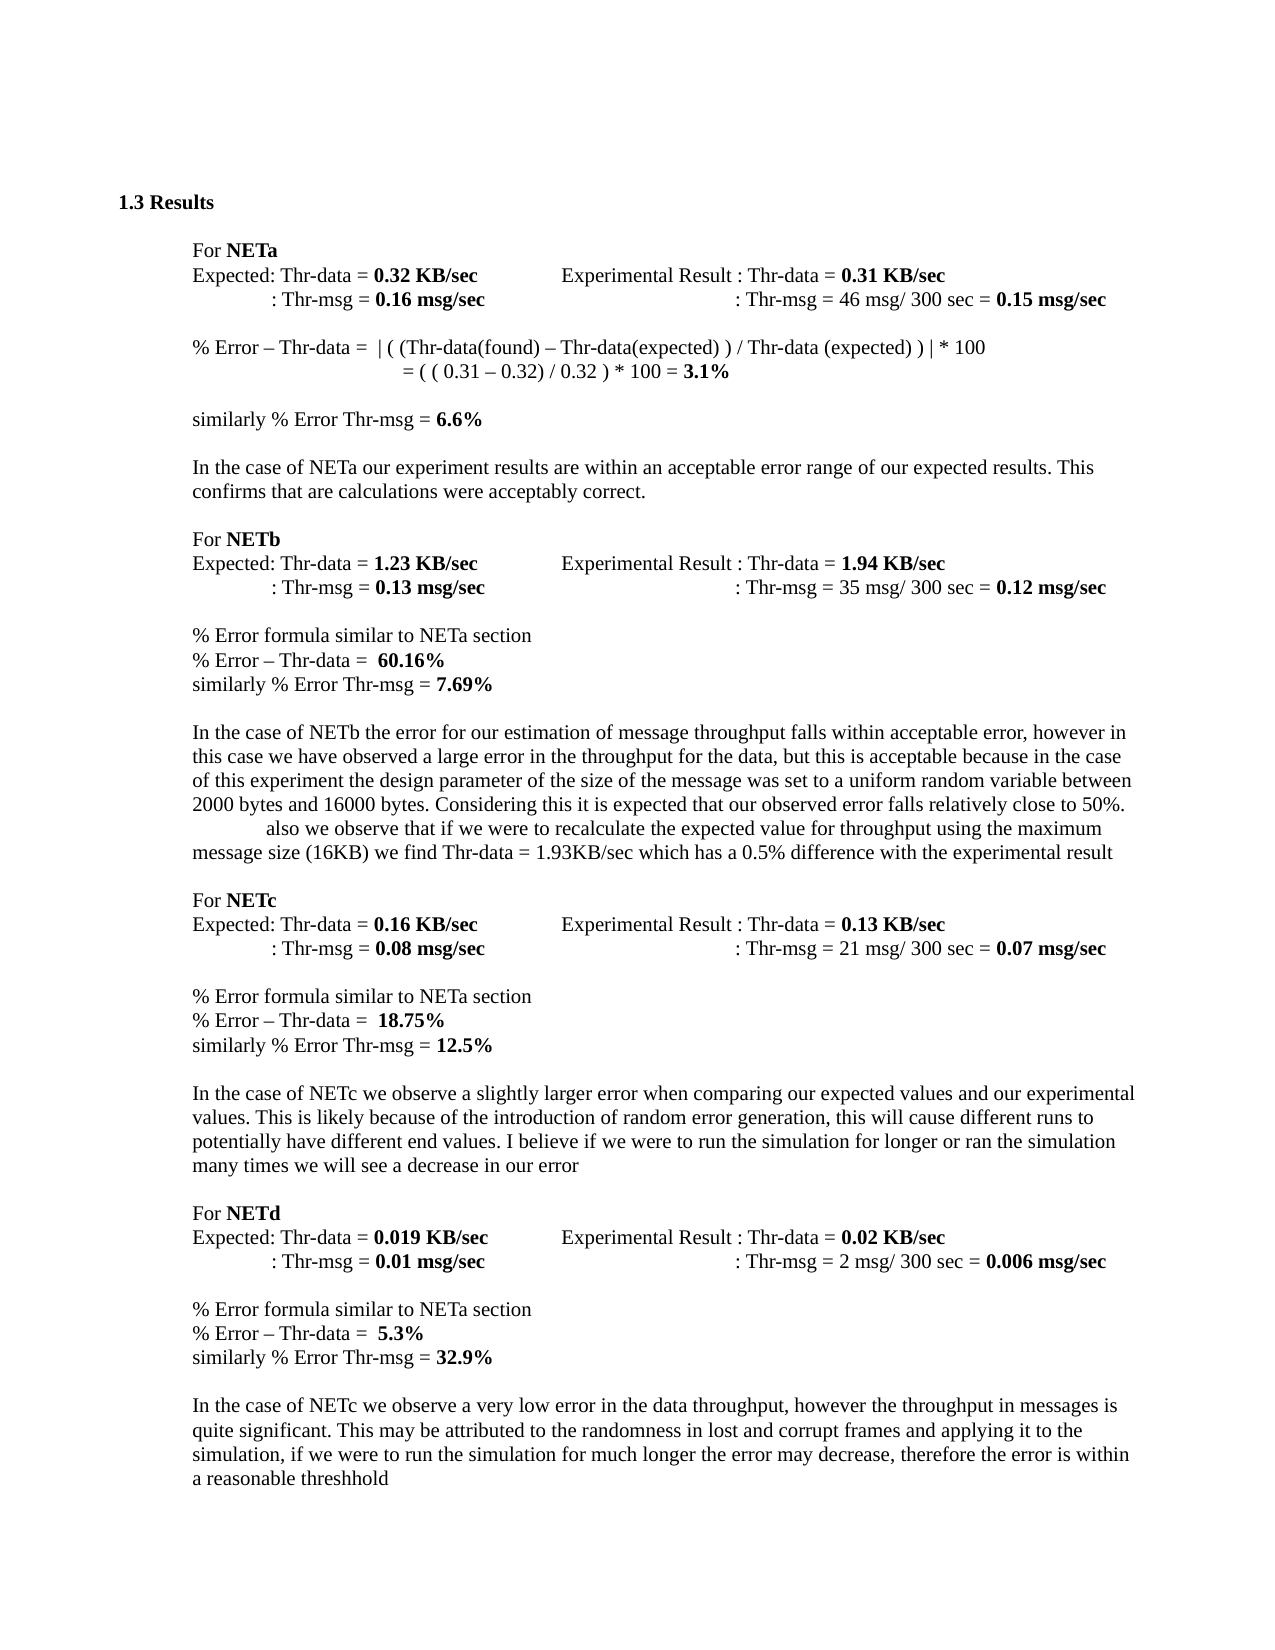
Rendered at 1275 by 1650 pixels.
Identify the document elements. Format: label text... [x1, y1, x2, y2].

text In the case of NETc we observe a very low error in the data throughput, however the throughput in messages is [118, 1393, 1157, 1417]
text a reasonable threshhold [118, 1466, 1157, 1490]
text also we observe that if we were to recalculate the expected value for throughput using the maximum message size (16KB) we find Thr-data = 1.93KB/sec which has a 0.5% difference with the experimental result [118, 816, 1157, 864]
text of this experiment the design parameter of the size of the message was set to a uniform random variable between 2000 bytes and 16000 bytes. Considering this it is expected that our observed error falls relatively close to 50%. [118, 768, 1157, 816]
text potentially have different end values. I believe if we were to run the simulation for longer or ran the simulation [118, 1129, 1157, 1153]
text confirms that are calculations were acceptably correct. [118, 479, 1157, 503]
text similarly % Error Thr-msg = 12.5% [118, 1032, 1157, 1057]
text similarly % Error Thr-msg = 32.9% [118, 1345, 1157, 1369]
text : Thr-msg = 0.01 msg/sec : Thr-msg = 2 msg/ 300 sec = 0.006 msg/sec [118, 1249, 1157, 1273]
text Expected: Thr-data = 1.23 KB/sec Experimental Result : Thr-data = 1.94 KB/sec [118, 551, 1157, 575]
text values. This is likely because of the introduction of random error generation, this will cause different runs to [118, 1105, 1157, 1129]
text 1.3 Results [118, 190, 1157, 214]
text : Thr-msg = 0.13 msg/sec : Thr-msg = 35 msg/ 300 sec = 0.12 msg/sec [118, 575, 1157, 599]
text In the case of NETb the error for our estimation of message throughput falls within acceptable error, however in [118, 720, 1157, 744]
text % Error formula similar to NETa section [118, 1297, 1157, 1321]
text : Thr-msg = 0.08 msg/sec : Thr-msg = 21 msg/ 300 sec = 0.07 msg/sec [118, 936, 1157, 960]
text In the case of NETc we observe a slightly larger error when comparing our expected values and our experimental [118, 1081, 1157, 1105]
text similarly % Error Thr-msg = 6.6% [118, 407, 1157, 431]
text % Error – Thr-data = 5.3% [118, 1321, 1157, 1345]
text similarly % Error Thr-msg = 7.69% [118, 672, 1157, 696]
text For NETc [118, 888, 1157, 912]
text many times we will see a decrease in our error [118, 1153, 1157, 1177]
text % Error formula similar to NETa section [118, 984, 1157, 1008]
text % Error – Thr-data = 18.75% [118, 1008, 1157, 1032]
text For NETb [118, 527, 1157, 551]
text this case we have observed a large error in the throughput for the data, but this is acceptable because in the case [118, 744, 1157, 768]
text quite significant. This may be attributed to the randomness in lost and corrupt frames and applying it to the simulation, if we were to run the simulation for much longer the error may decrease, therefore the error is within [118, 1417, 1157, 1466]
text Expected: Thr-data = 0.16 KB/sec Experimental Result : Thr-data = 0.13 KB/sec [118, 912, 1157, 936]
text Expected: Thr-data = 0.32 KB/sec Experimental Result : Thr-data = 0.31 KB/sec [118, 262, 1157, 287]
text In the case of NETa our experiment results are within an acceptable error range of our expected results. This [118, 455, 1157, 479]
text = ( ( 0.31 – 0.32) / 0.32 ) * 100 = 3.1% [118, 359, 1157, 383]
text For NETd [118, 1201, 1157, 1225]
text % Error formula similar to NETa section [118, 623, 1157, 647]
text % Error – Thr-data = 60.16% [118, 647, 1157, 672]
text % Error – Thr-data = | ( (Thr-data(found) – Thr-data(expected) ) / Thr-data (expected) ) | * 100 [118, 335, 1157, 359]
text : Thr-msg = 0.16 msg/sec : Thr-msg = 46 msg/ 300 sec = 0.15 msg/sec [118, 287, 1157, 311]
text For NETa [118, 238, 1157, 262]
text Expected: Thr-data = 0.019 KB/sec Experimental Result : Thr-data = 0.02 KB/sec [118, 1225, 1157, 1249]
